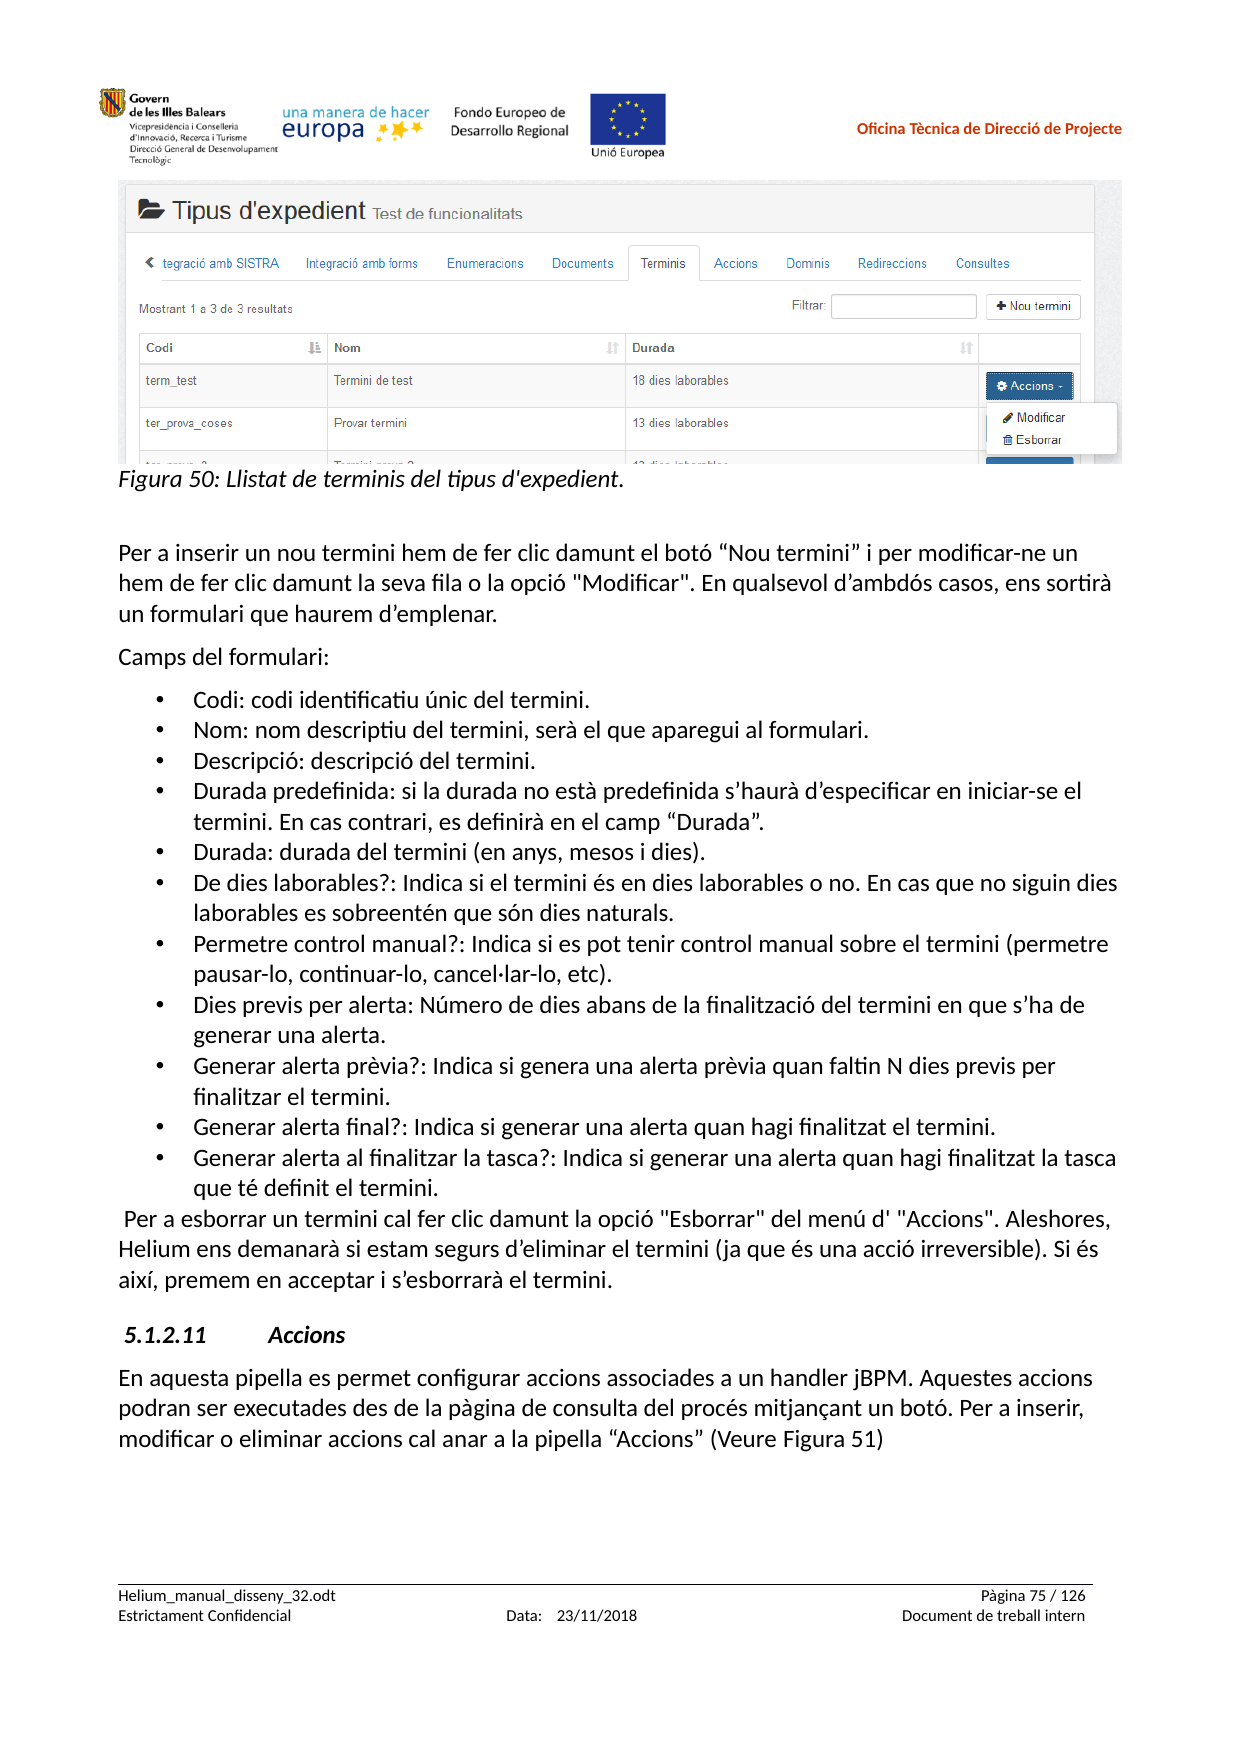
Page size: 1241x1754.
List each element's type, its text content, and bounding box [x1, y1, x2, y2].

text Per a inserir un nou termini hem de fer clic damunt el botó “Nou termini” i per modificar-ne un hem de fer clic damunt la seva fila o la opció "Modificar". En qualsevol d’ambdós casos, ens sortirà un formulari que haurem d’emplenar. [118, 537, 1122, 628]
picture [118, 180, 1123, 464]
list Durada: durada del termini (en anys, mesos i dies). [156, 836, 1122, 867]
list Descripció: descripció del termini. [156, 745, 1122, 775]
subtitle Accions [118, 1319, 1122, 1349]
text Per a esborrar un termini cal fer clic damunt la opció "Esborrar" del menú d' "Accions". Aleshores, Helium ens demanarà si estam segurs d’eliminar el termini (ja que és una acció irreversible). Si és així, premem en acceptar i s’esborrarà el termini. [118, 1203, 1122, 1294]
list Generar alerta al finalitzar la tasca?: Indica si generar una alerta quan hagi finalitzat la tasca que té definit el termini. [156, 1142, 1122, 1203]
text Figura 50: Llistat de terminis del tipus d'expedient. [118, 464, 1122, 494]
picture [99, 87, 668, 166]
list Codi: codi identificatiu únic del termini. [156, 684, 1122, 714]
list Nom: nom descriptiu del termini, serà el que aparegui al formulari. [156, 714, 1122, 745]
list Permetre control manual?: Indica si es pot tenir control manual sobre el termini (permetre pausar-lo, continuar-lo, cancel·lar-lo, etc). [156, 928, 1122, 989]
list Durada predefinida: si la durada no està predefinida s’haurà d’especificar en iniciar-se el termini. En cas contrari, es definirà en el camp “Durada”. [156, 775, 1122, 836]
list Generar alerta prèvia?: Indica si genera una alerta prèvia quan faltin N dies previs per finalitzar el termini. [156, 1050, 1122, 1111]
list De dies laborables?: Indica si el termini és en dies laborables o no. En cas que no siguin dies laborables es sobreentén que són dies naturals. [156, 867, 1122, 928]
text Camps del formulari: [118, 641, 1122, 671]
text En aquesta pipella es permet configurar accions associades a un handler jBPM. Aquestes accions podran ser executades des de la pàgina de consulta del procés mitjançant un botó. Per a inserir, modificar o eliminar accions cal anar a la pipella “Accions” (Veure Figura 51) [118, 1362, 1122, 1454]
list Dies previs per alerta: Número de dies abans de la finalització del termini en que s’ha de generar una alerta. [156, 989, 1122, 1050]
list Generar alerta final?: Indica si generar una alerta quan hagi finalitzat el termini. [156, 1111, 1122, 1142]
